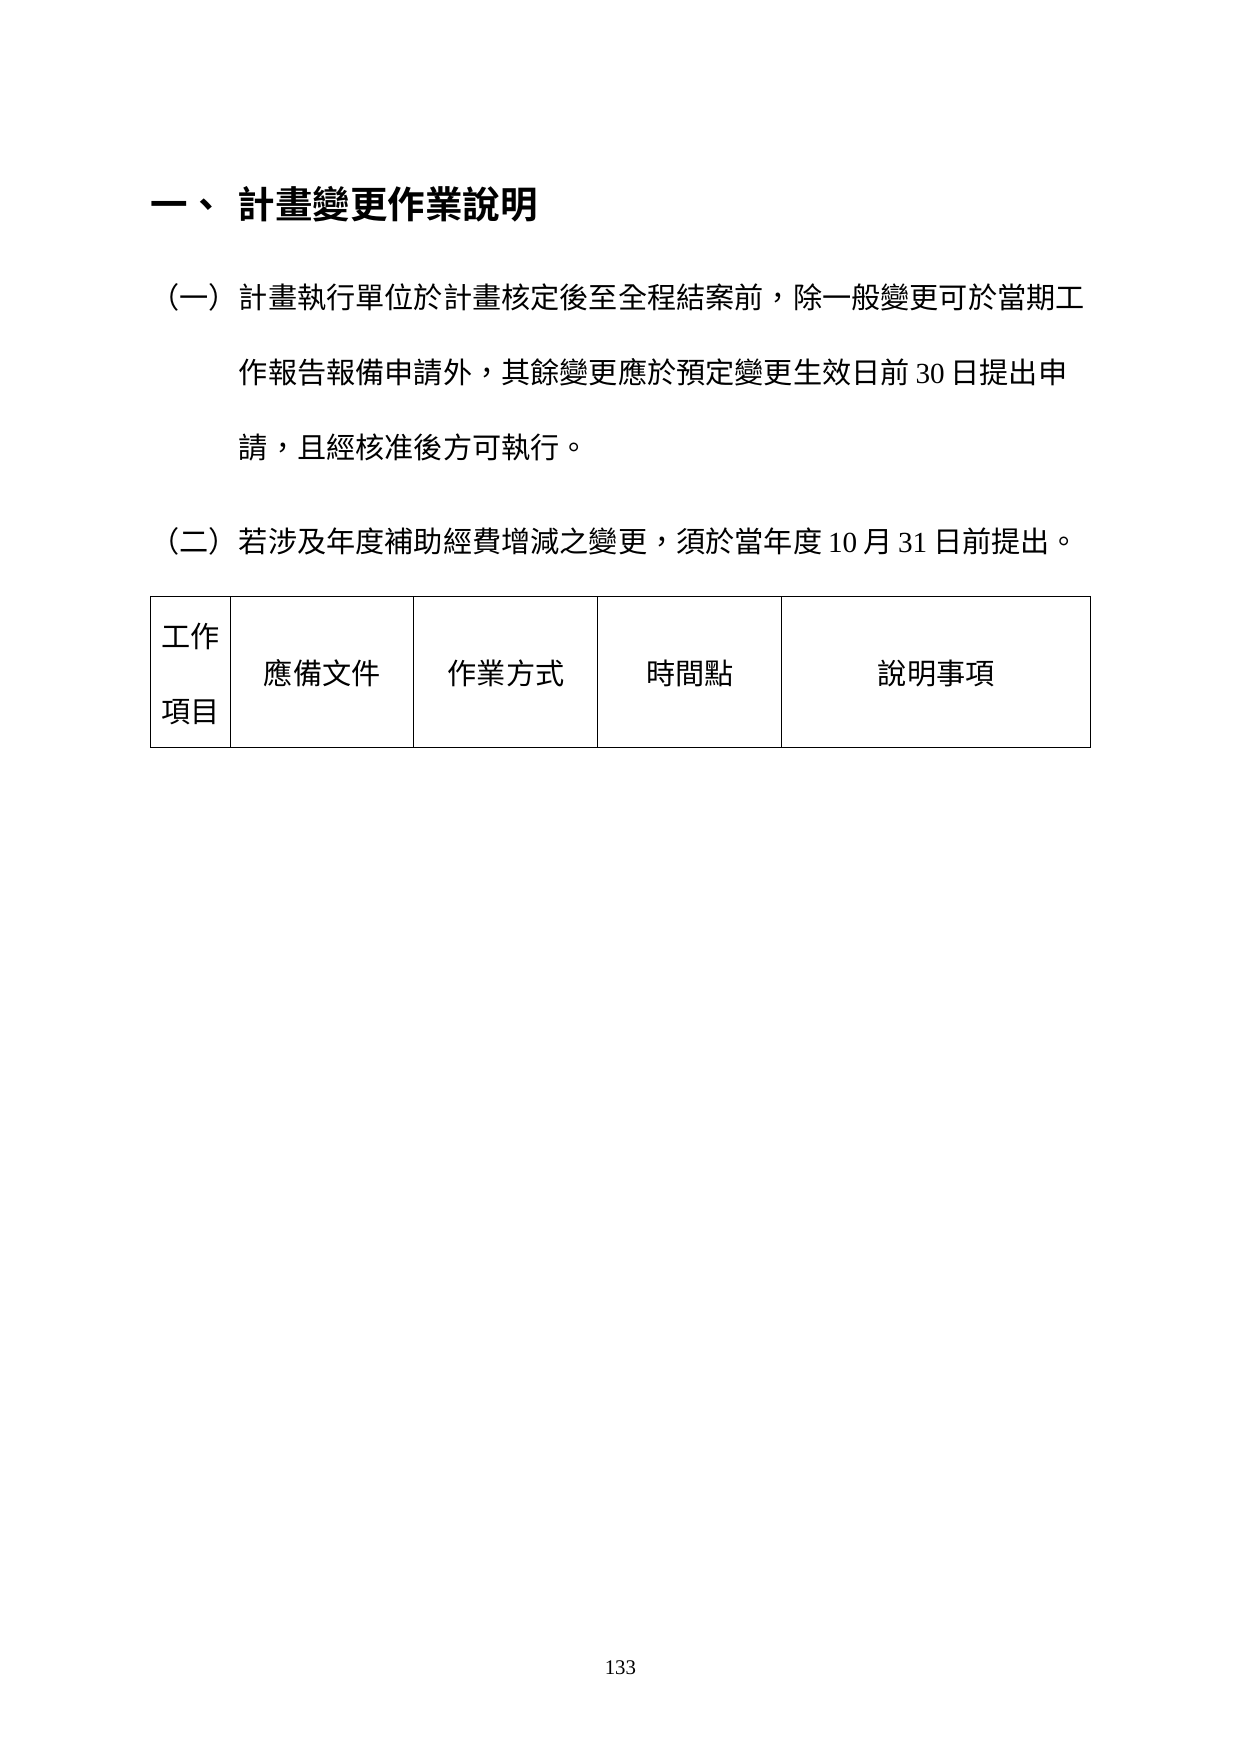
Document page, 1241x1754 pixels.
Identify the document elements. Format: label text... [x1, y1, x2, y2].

table_header 應備文件 [231, 597, 413, 747]
table_header 作業方式 [414, 597, 597, 747]
list 計畫執行單位於計畫核定後至全程結案前，除一般變更可於當期工作報告報備申請外，其餘變更應於預定變更生效日前30日提出申請，且經核准後方可執行。 [150, 258, 1090, 483]
subtitle 計畫變更作業說明 [150, 164, 1090, 239]
table_header 時間點 [598, 597, 781, 747]
list 若涉及年度補助經費增減之變更，須於當年度10月31日前提出。 [150, 502, 1090, 577]
table_header 工作項目 [151, 597, 230, 747]
table_header 說明事項 [782, 597, 1090, 747]
